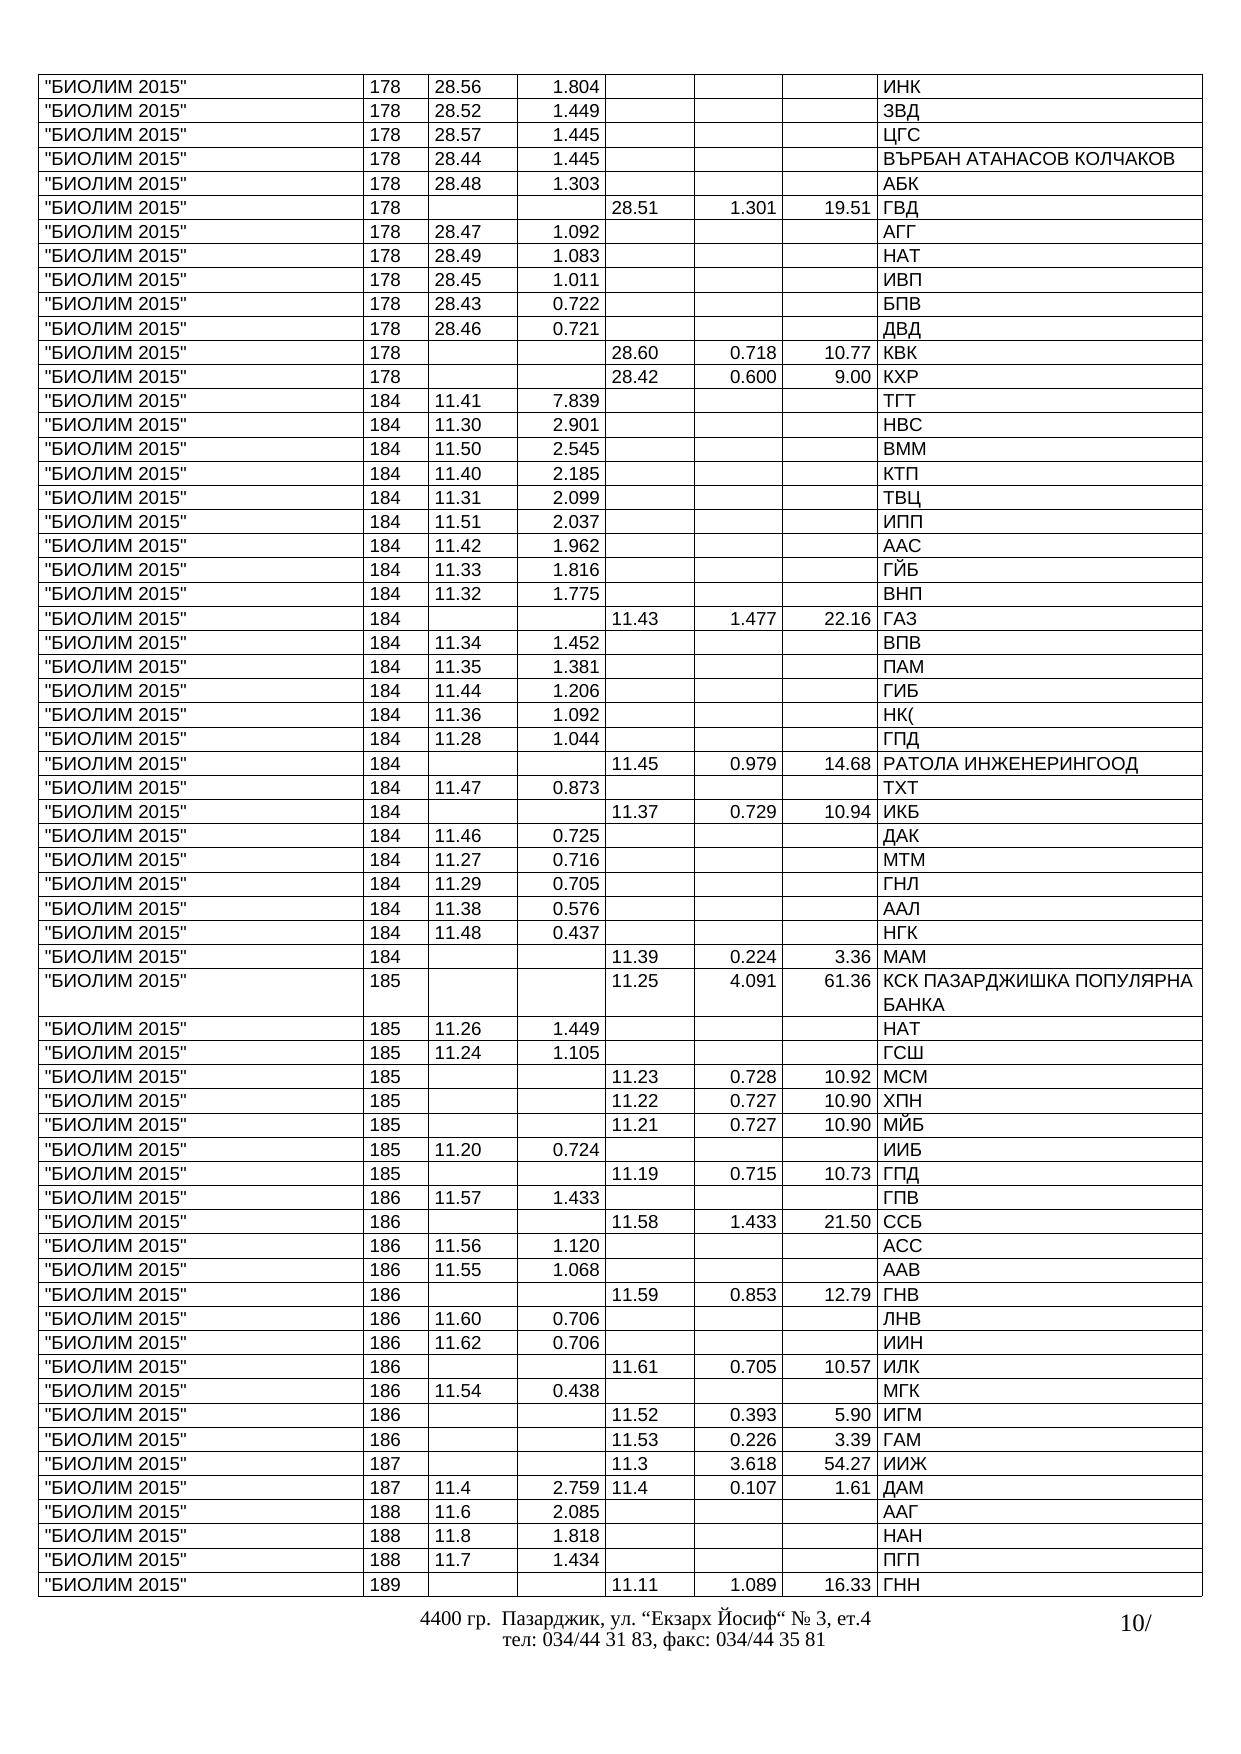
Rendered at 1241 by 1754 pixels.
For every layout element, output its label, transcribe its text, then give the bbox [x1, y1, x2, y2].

table_cell 11.33 [429, 558, 517, 581]
table_cell 184 [364, 583, 428, 606]
table_cell "БИОЛИМ 2015" [39, 1331, 363, 1354]
table_cell [783, 293, 877, 316]
table_cell [695, 897, 782, 920]
table_cell [783, 123, 877, 146]
table_cell 184 [364, 728, 428, 751]
table_cell 5.90 [783, 1404, 877, 1427]
table_cell 11.38 [429, 897, 517, 920]
table_cell [606, 293, 694, 316]
table_cell ГАЗ [878, 607, 1202, 630]
table_cell [429, 1404, 517, 1427]
table_cell [695, 655, 782, 678]
table_cell 1.092 [518, 220, 605, 243]
table_cell 186 [364, 1234, 428, 1257]
table_cell [783, 510, 877, 533]
table_cell [606, 148, 694, 171]
table_cell [518, 1162, 605, 1185]
table_cell "БИОЛИМ 2015" [39, 655, 363, 678]
table_cell [606, 99, 694, 122]
table_cell [606, 389, 694, 412]
table_cell 1.445 [518, 148, 605, 171]
table_cell ВММ [878, 438, 1202, 461]
table_cell [695, 631, 782, 654]
table_cell [518, 1114, 605, 1137]
table_cell 11.57 [429, 1186, 517, 1209]
table_cell 28.51 [606, 196, 694, 219]
table_cell 185 [364, 1114, 428, 1137]
table_cell 184 [364, 752, 428, 775]
table_cell НАТ [878, 1017, 1202, 1040]
table_cell [606, 728, 694, 751]
table_cell КХР [878, 365, 1202, 388]
table_cell [695, 1524, 782, 1547]
table_cell [783, 558, 877, 581]
table_cell [783, 1331, 877, 1354]
table_cell [783, 75, 877, 98]
table_cell [606, 510, 694, 533]
table_cell 11.36 [429, 703, 517, 726]
table_cell 11.31 [429, 486, 517, 509]
table_cell 185 [364, 1089, 428, 1112]
table_cell ССБ [878, 1210, 1202, 1233]
table_cell "БИОЛИМ 2015" [39, 1549, 363, 1572]
table_cell [695, 1549, 782, 1572]
table_cell "БИОЛИМ 2015" [39, 945, 363, 968]
table_cell [606, 824, 694, 847]
table_cell [783, 1138, 877, 1161]
table_cell [429, 945, 517, 968]
table_cell "БИОЛИМ 2015" [39, 1404, 363, 1427]
table_cell [783, 389, 877, 412]
table_cell [429, 607, 517, 630]
table_cell 28.57 [429, 123, 517, 146]
table_cell 10.73 [783, 1162, 877, 1185]
table_cell 0.979 [695, 752, 782, 775]
table_cell 184 [364, 558, 428, 581]
table_cell АБК [878, 172, 1202, 195]
table_cell [695, 558, 782, 581]
table_cell [429, 365, 517, 388]
table_cell "БИОЛИМ 2015" [39, 75, 363, 98]
table_cell [606, 220, 694, 243]
table_cell [695, 1331, 782, 1354]
table_cell ИПП [878, 510, 1202, 533]
table_cell ГЙБ [878, 558, 1202, 581]
table_cell КСК ПАЗАРДЖИШКА ПОПУЛЯРНА БАНКА [878, 969, 1202, 1016]
table_cell 2.085 [518, 1500, 605, 1523]
table_cell 11.6 [429, 1500, 517, 1523]
table_cell 11.4 [606, 1476, 694, 1499]
table_cell 11.28 [429, 728, 517, 751]
table_cell 11.59 [606, 1283, 694, 1306]
table_cell ГАМ [878, 1428, 1202, 1451]
table_cell 11.25 [606, 969, 694, 1016]
table_cell ГНЛ [878, 873, 1202, 896]
table_cell 178 [364, 75, 428, 98]
table_cell 1.452 [518, 631, 605, 654]
table_cell [783, 921, 877, 944]
table_cell 12.79 [783, 1283, 877, 1306]
table_cell "БИОЛИМ 2015" [39, 438, 363, 461]
table_cell "БИОЛИМ 2015" [39, 873, 363, 896]
table_cell [783, 1186, 877, 1209]
table_cell 184 [364, 631, 428, 654]
table_cell [606, 462, 694, 485]
table_cell [606, 631, 694, 654]
table_cell 178 [364, 365, 428, 388]
table_cell 11.37 [606, 800, 694, 823]
table_cell "БИОЛИМ 2015" [39, 1307, 363, 1330]
table_cell 11.4 [429, 1476, 517, 1499]
table_cell 0.706 [518, 1331, 605, 1354]
table_cell [606, 1259, 694, 1282]
table_cell 11.56 [429, 1234, 517, 1257]
table_cell 178 [364, 99, 428, 122]
table_cell [429, 752, 517, 775]
table_cell ИИБ [878, 1138, 1202, 1161]
table_cell 11.58 [606, 1210, 694, 1233]
table_cell ЗВД [878, 99, 1202, 122]
table_cell [429, 1065, 517, 1088]
table_cell 16.33 [783, 1573, 877, 1596]
table_cell [606, 1138, 694, 1161]
table_cell 10.90 [783, 1089, 877, 1112]
table_cell [606, 703, 694, 726]
table_cell [518, 1428, 605, 1451]
table_cell 11.23 [606, 1065, 694, 1088]
table_cell 184 [364, 438, 428, 461]
table_cell "БИОЛИМ 2015" [39, 1234, 363, 1257]
table_cell НГК [878, 921, 1202, 944]
table_cell ГПД [878, 1162, 1202, 1185]
table_cell ГНН [878, 1573, 1202, 1596]
table_cell ААЛ [878, 897, 1202, 920]
table_cell ТХТ [878, 776, 1202, 799]
table_cell [429, 1162, 517, 1185]
table_cell 1.818 [518, 1524, 605, 1547]
table_cell [429, 1573, 517, 1596]
table_cell [606, 534, 694, 557]
table_cell [606, 1041, 694, 1064]
table_cell НВС [878, 413, 1202, 436]
table_cell АГГ [878, 220, 1202, 243]
table_cell 11.54 [429, 1379, 517, 1402]
table_cell 28.56 [429, 75, 517, 98]
table_cell 3.618 [695, 1452, 782, 1475]
table_cell [518, 1283, 605, 1306]
table_cell [695, 99, 782, 122]
table_cell 0.853 [695, 1283, 782, 1306]
table_cell "БИОЛИМ 2015" [39, 1089, 363, 1112]
table_cell ВЪРБАН АТАНАСОВ КОЛЧАКОВ [878, 148, 1202, 171]
table_cell 178 [364, 317, 428, 340]
table_cell 11.41 [429, 389, 517, 412]
table_cell [695, 413, 782, 436]
table_cell "БИОЛИМ 2015" [39, 1065, 363, 1088]
table_cell 11.11 [606, 1573, 694, 1596]
table_cell 178 [364, 341, 428, 364]
table_cell 22.16 [783, 607, 877, 630]
table_cell [695, 534, 782, 557]
table_cell [783, 679, 877, 702]
table_cell КВК [878, 341, 1202, 364]
table_cell ПАМ [878, 655, 1202, 678]
table_cell 28.44 [429, 148, 517, 171]
table_cell [695, 703, 782, 726]
table_cell 0.107 [695, 1476, 782, 1499]
table_cell 185 [364, 1017, 428, 1040]
table_cell 11.42 [429, 534, 517, 557]
table_cell [695, 921, 782, 944]
table_cell [695, 1259, 782, 1282]
table_cell "БИОЛИМ 2015" [39, 172, 363, 195]
table_cell [429, 1283, 517, 1306]
table_cell "БИОЛИМ 2015" [39, 631, 363, 654]
table_cell 1.61 [783, 1476, 877, 1499]
table_cell "БИОЛИМ 2015" [39, 921, 363, 944]
table_cell [695, 1307, 782, 1330]
table_cell [783, 873, 877, 896]
table_cell 189 [364, 1573, 428, 1596]
table_cell 1.092 [518, 703, 605, 726]
table_cell 1.434 [518, 1549, 605, 1572]
table_cell [606, 1379, 694, 1402]
table_cell [518, 752, 605, 775]
table_cell [429, 800, 517, 823]
table_cell [606, 558, 694, 581]
table_cell [606, 897, 694, 920]
table_cell [783, 824, 877, 847]
table_cell 11.32 [429, 583, 517, 606]
table_cell 11.30 [429, 413, 517, 436]
table_cell 184 [364, 873, 428, 896]
table_cell [695, 824, 782, 847]
table_cell 0.716 [518, 848, 605, 871]
table_cell 11.7 [429, 1549, 517, 1572]
table_cell "БИОЛИМ 2015" [39, 244, 363, 267]
table_cell 2.099 [518, 486, 605, 509]
table_cell 186 [364, 1307, 428, 1330]
table_cell 7.839 [518, 389, 605, 412]
table_cell 11.52 [606, 1404, 694, 1427]
table_cell "БИОЛИМ 2015" [39, 148, 363, 171]
table_cell 2.545 [518, 438, 605, 461]
table_cell 1.445 [518, 123, 605, 146]
table_cell [695, 220, 782, 243]
table_cell 1.303 [518, 172, 605, 195]
table_cell 11.48 [429, 921, 517, 944]
table_cell [606, 583, 694, 606]
table_cell "БИОЛИМ 2015" [39, 752, 363, 775]
table_cell ВНП [878, 583, 1202, 606]
table_cell "БИОЛИМ 2015" [39, 268, 363, 291]
table_cell "БИОЛИМ 2015" [39, 728, 363, 751]
table_cell [695, 728, 782, 751]
table_cell 11.51 [429, 510, 517, 533]
table_cell [695, 123, 782, 146]
table_cell 1.775 [518, 583, 605, 606]
table_cell 11.43 [606, 607, 694, 630]
table_cell [606, 848, 694, 871]
table_cell 178 [364, 220, 428, 243]
table_cell 11.3 [606, 1452, 694, 1475]
table_cell "БИОЛИМ 2015" [39, 897, 363, 920]
table_cell [429, 1210, 517, 1233]
table_cell 186 [364, 1404, 428, 1427]
table_cell 186 [364, 1379, 428, 1402]
table_cell [429, 1114, 517, 1137]
table_cell 2.185 [518, 462, 605, 485]
table_cell [695, 1500, 782, 1523]
table_cell "БИОЛИМ 2015" [39, 1476, 363, 1499]
table_cell ААГ [878, 1500, 1202, 1523]
table_cell [783, 728, 877, 751]
table_cell 0.576 [518, 897, 605, 920]
table_cell 0.715 [695, 1162, 782, 1185]
table_cell 0.705 [695, 1355, 782, 1378]
table_cell [606, 268, 694, 291]
table_cell [783, 534, 877, 557]
table_cell 1.433 [518, 1186, 605, 1209]
table_cell [783, 848, 877, 871]
table_cell 10.94 [783, 800, 877, 823]
table_cell [695, 148, 782, 171]
table_cell "БИОЛИМ 2015" [39, 1524, 363, 1547]
table_cell 184 [364, 486, 428, 509]
table_cell [518, 1573, 605, 1596]
table_cell 11.19 [606, 1162, 694, 1185]
table_cell "БИОЛИМ 2015" [39, 1114, 363, 1137]
table_cell 11.50 [429, 438, 517, 461]
table_cell 0.873 [518, 776, 605, 799]
table_cell [783, 776, 877, 799]
table_cell [783, 438, 877, 461]
table_cell МЙБ [878, 1114, 1202, 1137]
table_cell 10.57 [783, 1355, 877, 1378]
table_cell 0.706 [518, 1307, 605, 1330]
table_cell [695, 293, 782, 316]
table_cell 19.51 [783, 196, 877, 219]
table_cell [518, 800, 605, 823]
table_cell 11.35 [429, 655, 517, 678]
table_cell "БИОЛИМ 2015" [39, 607, 363, 630]
table_cell 11.47 [429, 776, 517, 799]
table_cell 0.727 [695, 1114, 782, 1137]
table_cell ИКБ [878, 800, 1202, 823]
table_cell [695, 873, 782, 896]
table_cell БПВ [878, 293, 1202, 316]
table_cell [783, 1041, 877, 1064]
table_cell 185 [364, 1138, 428, 1161]
table_cell [695, 583, 782, 606]
table_cell 0.721 [518, 317, 605, 340]
table_cell ИНК [878, 75, 1202, 98]
table_cell 11.20 [429, 1138, 517, 1161]
table_cell [695, 1017, 782, 1040]
table_cell ЦГС [878, 123, 1202, 146]
table_cell 10.92 [783, 1065, 877, 1088]
table_cell 4.091 [695, 969, 782, 1016]
table_cell 184 [364, 800, 428, 823]
table_cell 11.61 [606, 1355, 694, 1378]
table_cell 0.728 [695, 1065, 782, 1088]
table_cell [695, 389, 782, 412]
table_cell "БИОЛИМ 2015" [39, 510, 363, 533]
table_cell "БИОЛИМ 2015" [39, 1210, 363, 1233]
table_cell МСМ [878, 1065, 1202, 1088]
table_cell 0.718 [695, 341, 782, 364]
table_cell [783, 631, 877, 654]
table_cell [518, 1065, 605, 1088]
table_cell [606, 1524, 694, 1547]
table_cell [783, 1234, 877, 1257]
table_cell [429, 1089, 517, 1112]
table_cell [783, 413, 877, 436]
table_cell "БИОЛИМ 2015" [39, 196, 363, 219]
table_cell ГПД [878, 728, 1202, 751]
table_cell "БИОЛИМ 2015" [39, 1283, 363, 1306]
table_cell 185 [364, 969, 428, 1016]
table_cell ТГТ [878, 389, 1202, 412]
table_cell 11.8 [429, 1524, 517, 1547]
table_cell 184 [364, 776, 428, 799]
table_cell 1.433 [695, 1210, 782, 1233]
table_cell ААВ [878, 1259, 1202, 1282]
table_cell [783, 462, 877, 485]
table_cell [606, 655, 694, 678]
table_cell [606, 921, 694, 944]
table_cell 188 [364, 1500, 428, 1523]
table_cell [783, 1549, 877, 1572]
table_cell [606, 413, 694, 436]
table_cell [606, 486, 694, 509]
table_cell [429, 1355, 517, 1378]
table_cell "БИОЛИМ 2015" [39, 123, 363, 146]
table_cell [695, 1186, 782, 1209]
table_cell "БИОЛИМ 2015" [39, 317, 363, 340]
table_cell "БИОЛИМ 2015" [39, 341, 363, 364]
table_cell [783, 172, 877, 195]
table_cell ХПН [878, 1089, 1202, 1112]
table_cell ЛНВ [878, 1307, 1202, 1330]
table_cell 1.962 [518, 534, 605, 557]
table_cell [606, 438, 694, 461]
table_cell "БИОЛИМ 2015" [39, 776, 363, 799]
table_cell [429, 969, 517, 1016]
table_cell 178 [364, 293, 428, 316]
table_cell 11.21 [606, 1114, 694, 1137]
table_cell 0.724 [518, 1138, 605, 1161]
table_cell [518, 969, 605, 1016]
table_cell 3.39 [783, 1428, 877, 1451]
table_cell ПГП [878, 1549, 1202, 1572]
table_cell 186 [364, 1355, 428, 1378]
table_cell [518, 1210, 605, 1233]
table_cell "БИОЛИМ 2015" [39, 558, 363, 581]
table_cell 184 [364, 921, 428, 944]
table_cell ГИБ [878, 679, 1202, 702]
table_cell [695, 438, 782, 461]
table_cell 11.53 [606, 1428, 694, 1451]
table_cell [695, 268, 782, 291]
table_cell "БИОЛИМ 2015" [39, 703, 363, 726]
table_cell 178 [364, 244, 428, 267]
table_cell [783, 1017, 877, 1040]
table_cell [429, 1428, 517, 1451]
table_cell 11.26 [429, 1017, 517, 1040]
table_cell "БИОЛИМ 2015" [39, 462, 363, 485]
table_cell [606, 1017, 694, 1040]
table_cell "БИОЛИМ 2015" [39, 1452, 363, 1475]
table_cell 188 [364, 1549, 428, 1572]
table_cell "БИОЛИМ 2015" [39, 220, 363, 243]
table_cell [783, 1524, 877, 1547]
table_cell [606, 1500, 694, 1523]
table_cell [783, 1307, 877, 1330]
table_cell 10.77 [783, 341, 877, 364]
table_cell 11.44 [429, 679, 517, 702]
table_cell "БИОЛИМ 2015" [39, 1573, 363, 1596]
table_cell 9.00 [783, 365, 877, 388]
table_cell [783, 897, 877, 920]
table_cell 186 [364, 1259, 428, 1282]
table_cell "БИОЛИМ 2015" [39, 800, 363, 823]
table_cell МАМ [878, 945, 1202, 968]
table_cell АСС [878, 1234, 1202, 1257]
table_cell 11.27 [429, 848, 517, 871]
table_cell [518, 341, 605, 364]
table_cell [783, 703, 877, 726]
table_cell 178 [364, 196, 428, 219]
table_cell 28.46 [429, 317, 517, 340]
table_cell "БИОЛИМ 2015" [39, 969, 363, 1016]
table_cell "БИОЛИМ 2015" [39, 1138, 363, 1161]
table_cell НАН [878, 1524, 1202, 1547]
table_cell [783, 1259, 877, 1282]
table_cell [783, 1379, 877, 1402]
table_cell "БИОЛИМ 2015" [39, 1041, 363, 1064]
table_cell [518, 196, 605, 219]
table_cell 11.46 [429, 824, 517, 847]
table_cell 184 [364, 389, 428, 412]
table_cell "БИОЛИМ 2015" [39, 824, 363, 847]
table_cell [518, 607, 605, 630]
table_cell 28.42 [606, 365, 694, 388]
table_cell 21.50 [783, 1210, 877, 1233]
table_cell НАТ [878, 244, 1202, 267]
table_cell 2.759 [518, 1476, 605, 1499]
table_cell 11.40 [429, 462, 517, 485]
table_cell МТМ [878, 848, 1202, 871]
table_cell [606, 172, 694, 195]
table_cell 186 [364, 1331, 428, 1354]
table_cell ГПВ [878, 1186, 1202, 1209]
table_cell 2.037 [518, 510, 605, 533]
table_cell [606, 244, 694, 267]
table_cell 1.083 [518, 244, 605, 267]
table_cell 1.449 [518, 99, 605, 122]
table_cell 0.226 [695, 1428, 782, 1451]
table_cell 0.722 [518, 293, 605, 316]
table_cell 11.29 [429, 873, 517, 896]
table_cell 1.477 [695, 607, 782, 630]
table_cell "БИОЛИМ 2015" [39, 1500, 363, 1523]
table_cell 11.45 [606, 752, 694, 775]
table_cell "БИОЛИМ 2015" [39, 534, 363, 557]
table_cell [606, 776, 694, 799]
table_cell 28.43 [429, 293, 517, 316]
table_cell ДВД [878, 317, 1202, 340]
table_cell 187 [364, 1452, 428, 1475]
table_cell "БИОЛИМ 2015" [39, 486, 363, 509]
table_cell [518, 1452, 605, 1475]
table_cell 186 [364, 1210, 428, 1233]
table_cell РАТОЛА ИНЖЕНЕРИНГООД [878, 752, 1202, 775]
table_cell 28.47 [429, 220, 517, 243]
table_cell ГНВ [878, 1283, 1202, 1306]
table_cell 187 [364, 1476, 428, 1499]
table_cell [429, 196, 517, 219]
table_cell [518, 365, 605, 388]
table_cell ИИН [878, 1331, 1202, 1354]
table_cell "БИОЛИМ 2015" [39, 1428, 363, 1451]
table_cell [695, 776, 782, 799]
table_cell [783, 655, 877, 678]
table_cell "БИОЛИМ 2015" [39, 1379, 363, 1402]
table_cell 1.301 [695, 196, 782, 219]
table_cell ДАМ [878, 1476, 1202, 1499]
table_cell [606, 1549, 694, 1572]
table_cell [518, 1355, 605, 1378]
table_cell 178 [364, 172, 428, 195]
table_cell [783, 220, 877, 243]
table_cell [695, 1234, 782, 1257]
table_cell 0.393 [695, 1404, 782, 1427]
table_cell 28.48 [429, 172, 517, 195]
table_cell 1.816 [518, 558, 605, 581]
table_cell 186 [364, 1428, 428, 1451]
table_cell 61.36 [783, 969, 877, 1016]
table_cell ГСШ [878, 1041, 1202, 1064]
table_cell "БИОЛИМ 2015" [39, 1259, 363, 1282]
table_cell 0.600 [695, 365, 782, 388]
table_cell 10.90 [783, 1114, 877, 1137]
table_cell 184 [364, 945, 428, 968]
table_cell 11.55 [429, 1259, 517, 1282]
table_cell [695, 462, 782, 485]
table_cell 186 [364, 1283, 428, 1306]
table_cell "БИОЛИМ 2015" [39, 293, 363, 316]
table_cell [518, 1089, 605, 1112]
table_cell [606, 75, 694, 98]
table_cell 184 [364, 703, 428, 726]
table_cell 0.729 [695, 800, 782, 823]
table_cell "БИОЛИМ 2015" [39, 679, 363, 702]
table_cell 2.901 [518, 413, 605, 436]
table_cell [695, 244, 782, 267]
table_cell 1.381 [518, 655, 605, 678]
table_cell ТВЦ [878, 486, 1202, 509]
table_cell 1.804 [518, 75, 605, 98]
table_cell 1.206 [518, 679, 605, 702]
table_cell 1.120 [518, 1234, 605, 1257]
table_cell [783, 99, 877, 122]
table_cell [695, 679, 782, 702]
table_cell 0.224 [695, 945, 782, 968]
table_cell 0.727 [695, 1089, 782, 1112]
table_cell 11.60 [429, 1307, 517, 1330]
table_cell 28.60 [606, 341, 694, 364]
table_cell 11.39 [606, 945, 694, 968]
table_cell 188 [364, 1524, 428, 1547]
table_cell 184 [364, 897, 428, 920]
table_cell [695, 172, 782, 195]
table_cell [783, 317, 877, 340]
table_cell "БИОЛИМ 2015" [39, 389, 363, 412]
table_cell [783, 244, 877, 267]
table_cell 0.725 [518, 824, 605, 847]
table_cell [606, 1234, 694, 1257]
table_cell [606, 679, 694, 702]
table_cell "БИОЛИМ 2015" [39, 99, 363, 122]
table_cell [606, 1307, 694, 1330]
table_cell 1.011 [518, 268, 605, 291]
table_cell 185 [364, 1162, 428, 1185]
table_cell 0.437 [518, 921, 605, 944]
table_cell [695, 1138, 782, 1161]
table_cell [606, 873, 694, 896]
table_cell МГК [878, 1379, 1202, 1402]
table_cell 11.24 [429, 1041, 517, 1064]
table_cell ГВД [878, 196, 1202, 219]
table_cell "БИОЛИМ 2015" [39, 1017, 363, 1040]
table_cell КТП [878, 462, 1202, 485]
table_cell [783, 148, 877, 171]
table_cell 184 [364, 607, 428, 630]
table_cell "БИОЛИМ 2015" [39, 848, 363, 871]
table_cell 178 [364, 148, 428, 171]
table_cell 185 [364, 1065, 428, 1088]
table_cell 184 [364, 824, 428, 847]
table_cell [518, 945, 605, 968]
table_cell 184 [364, 510, 428, 533]
table_cell [695, 510, 782, 533]
table_cell ААС [878, 534, 1202, 557]
table_cell [695, 1041, 782, 1064]
table_cell 11.22 [606, 1089, 694, 1112]
table_cell 11.34 [429, 631, 517, 654]
table_cell 1.089 [695, 1573, 782, 1596]
table_cell [606, 1186, 694, 1209]
table_cell 1.449 [518, 1017, 605, 1040]
table_cell НК( [878, 703, 1202, 726]
table_cell "БИОЛИМ 2015" [39, 583, 363, 606]
table_cell "БИОЛИМ 2015" [39, 1162, 363, 1185]
table_cell 1.044 [518, 728, 605, 751]
table_cell [695, 486, 782, 509]
table_cell [695, 75, 782, 98]
table_cell "БИОЛИМ 2015" [39, 1186, 363, 1209]
table_cell 54.27 [783, 1452, 877, 1475]
table_cell 184 [364, 655, 428, 678]
table_cell "БИОЛИМ 2015" [39, 413, 363, 436]
table_cell 1.105 [518, 1041, 605, 1064]
table_cell [606, 317, 694, 340]
table_cell [429, 1452, 517, 1475]
table_cell 184 [364, 679, 428, 702]
table_cell ДАК [878, 824, 1202, 847]
table_cell 184 [364, 413, 428, 436]
table_cell [518, 1404, 605, 1427]
table_cell [783, 583, 877, 606]
table_cell 184 [364, 848, 428, 871]
table_cell ИГМ [878, 1404, 1202, 1427]
table_cell ИИЖ [878, 1452, 1202, 1475]
table_cell 178 [364, 268, 428, 291]
table_cell 186 [364, 1186, 428, 1209]
table_cell [783, 1500, 877, 1523]
table_cell [606, 1331, 694, 1354]
table_cell "БИОЛИМ 2015" [39, 1355, 363, 1378]
table_cell 178 [364, 123, 428, 146]
table_cell [429, 341, 517, 364]
table_cell 1.068 [518, 1259, 605, 1282]
table_cell 3.36 [783, 945, 877, 968]
table_cell 14.68 [783, 752, 877, 775]
table_cell 0.438 [518, 1379, 605, 1402]
table_cell [783, 268, 877, 291]
table_cell [695, 848, 782, 871]
table_cell ИВП [878, 268, 1202, 291]
table_cell [695, 1379, 782, 1402]
table_cell [695, 317, 782, 340]
table_cell 28.45 [429, 268, 517, 291]
table_cell 184 [364, 534, 428, 557]
table_cell 185 [364, 1041, 428, 1064]
table_cell 0.705 [518, 873, 605, 896]
table_cell 11.62 [429, 1331, 517, 1354]
table_cell 28.52 [429, 99, 517, 122]
table_cell [783, 486, 877, 509]
table_cell [606, 123, 694, 146]
table_cell 28.49 [429, 244, 517, 267]
table_cell ВПВ [878, 631, 1202, 654]
table_cell 184 [364, 462, 428, 485]
table_cell "БИОЛИМ 2015" [39, 365, 363, 388]
table_cell ИЛК [878, 1355, 1202, 1378]
